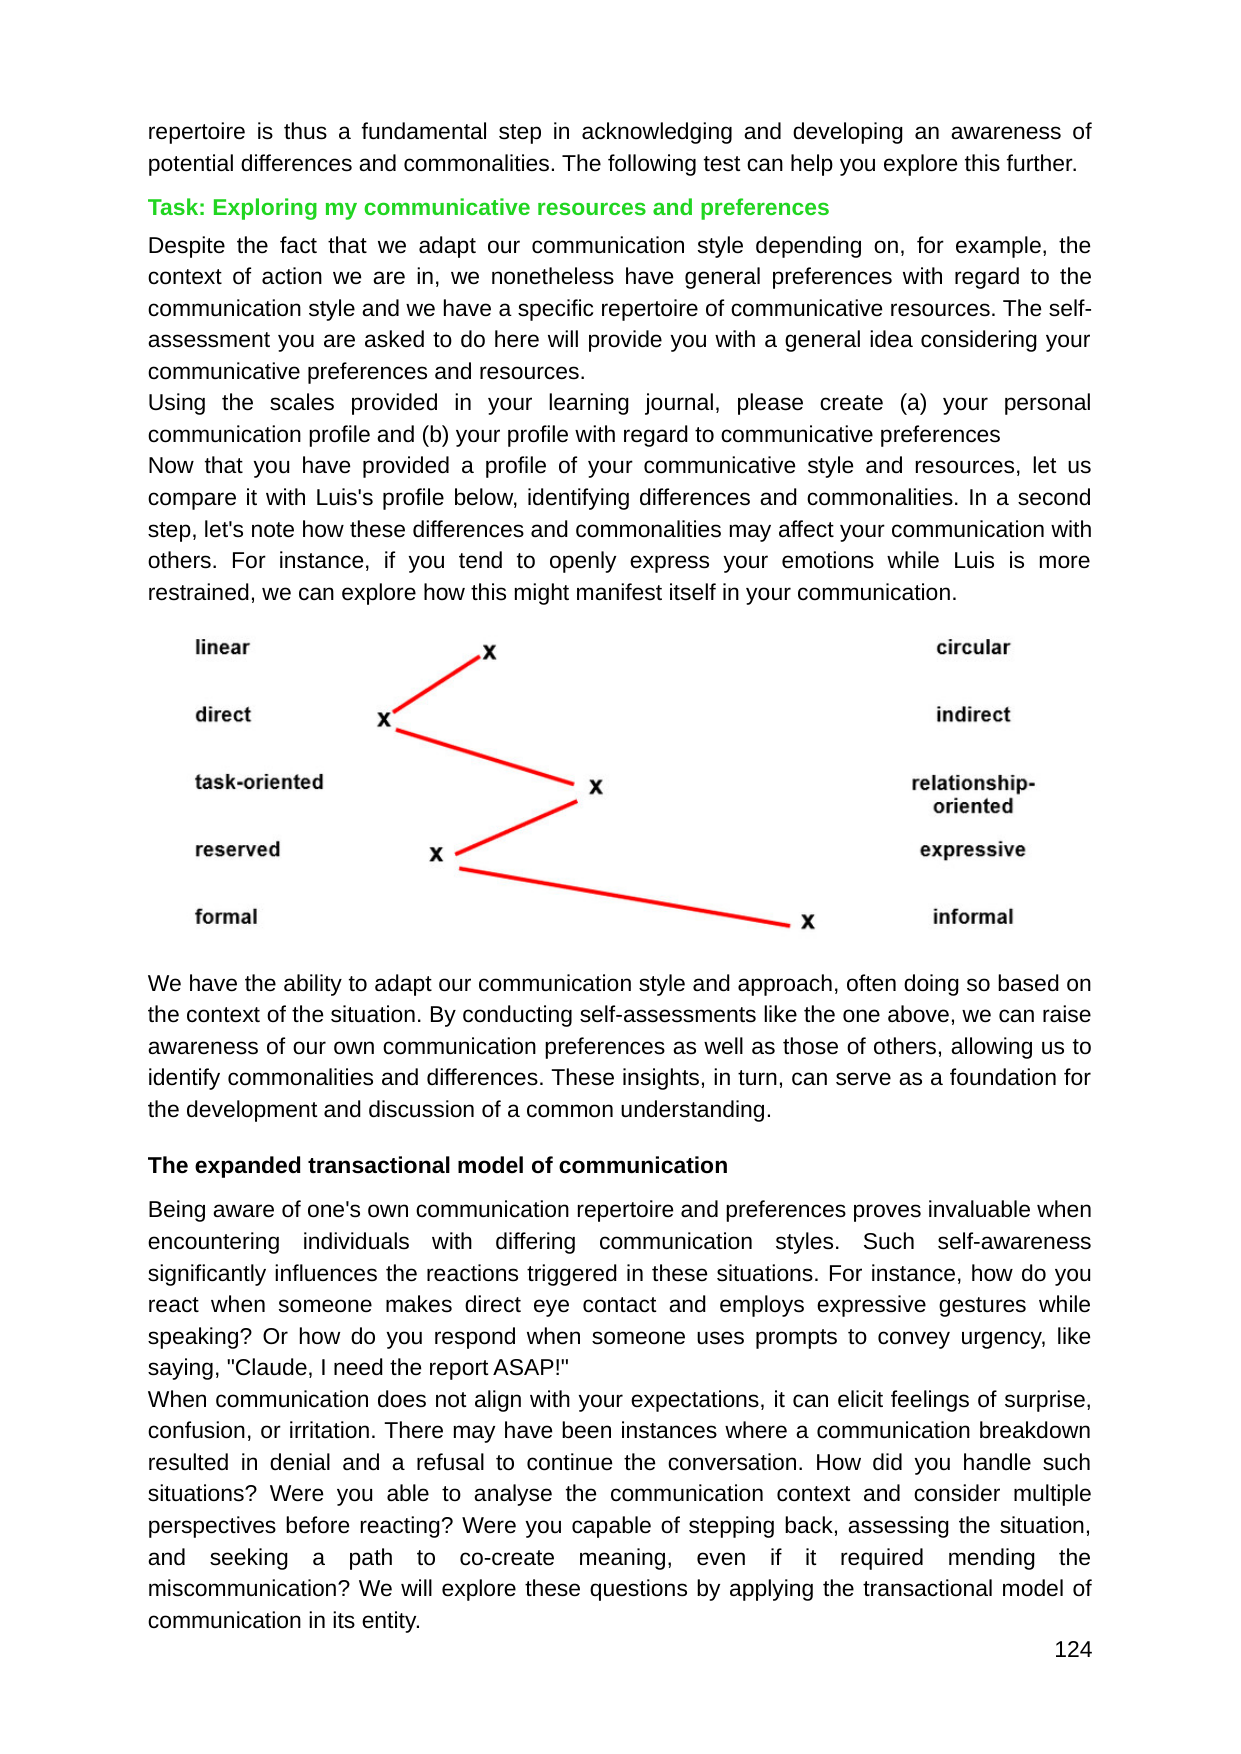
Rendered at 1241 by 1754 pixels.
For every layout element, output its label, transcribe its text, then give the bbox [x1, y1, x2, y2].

text Being aware of one's own communication repertoire and preferences proves invaluable when encountering individuals with differing communication styles. Such self-awareness significantly influences the reactions triggered in these situations. For instance, how do you react when someone makes direct eye contact and employs expressive gestures while speaking? Or how do you respond when someone uses prompts to convey urgency, like saying, "Claude, I need the report ASAP!" [148, 1196, 1092, 1381]
text When communication does not align with your expectations, it can elicit feelings of surprise, confusion, or irritation. There may have been instances where a communication breakdown resulted in denial and a refusal to continue the conversation. How did you handle such situations? Were you able to analyse the communication context and consider multiple perspectives before reacting? Were you capable of stepping back, assessing the situation, and seeking a path to co-create meaning, even if it required mending the miscommunication? We will explore these questions by applying the transactional model of communication in its entity. [148, 1386, 1092, 1633]
subtitle The expanded transactional model of communication [148, 1152, 1092, 1179]
text Despite the fact that we adapt our communication style depending on, for example, the context of action we are in, we nonetheless have general preferences with regard to the communication style and we have a specific repertoire of communicative resources. The self-assessment you are asked to do here will provide you with a general idea considering your communicative preferences and resources. [148, 232, 1092, 384]
text repertoire is thus a fundamental step in acknowledging and developing an awareness of potential differences and commonalities. The following test can help you explore this further. [148, 118, 1092, 176]
subtitle Task: Exploring my communicative resources and preferences [148, 194, 1092, 220]
text Now that you have provided a profile of your communicative style and resources, let us compare it with Luis's profile below, identifying differences and commonalities. In a second step, let's note how these differences and commonalities may affect your communication with others. For instance, if you tend to openly express your emotions while Luis is more restrained, we can explore how this might manifest itself in your communication. [148, 452, 1092, 605]
text Using the scales provided in your learning journal, please create (a) your personal communication profile and (b) your profile with regard to communicative preferences [148, 389, 1092, 447]
text We have the ability to adapt our communication style and approach, often doing so based on the context of the situation. By conducting self-assessments like the one above, we can raise awareness of our own communication preferences as well as those of others, allowing us to identify commonalities and differences. These insights, in turn, can serve as a foundation for the development and discussion of a common understanding. [148, 969, 1092, 1122]
